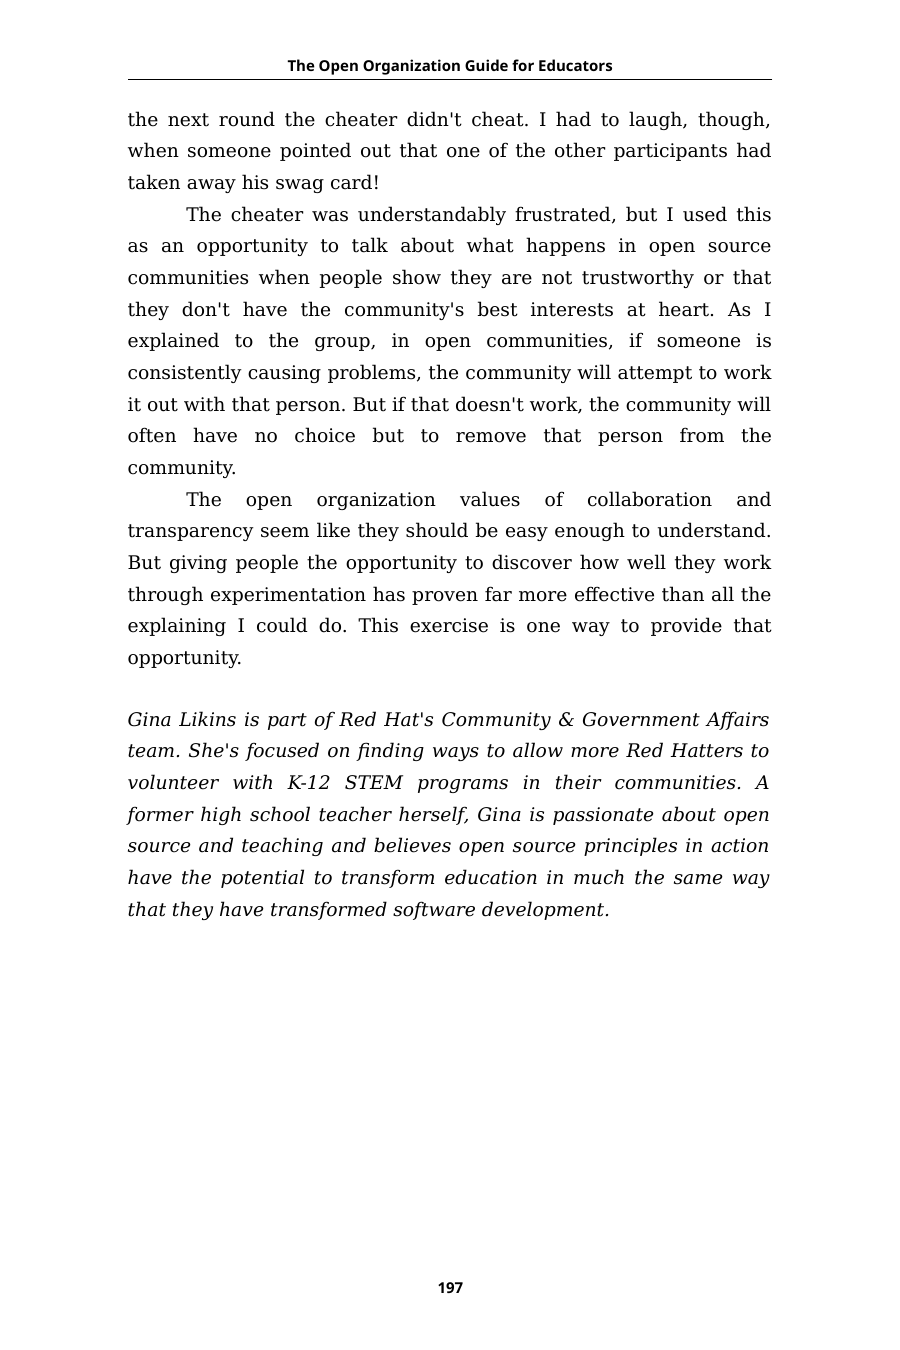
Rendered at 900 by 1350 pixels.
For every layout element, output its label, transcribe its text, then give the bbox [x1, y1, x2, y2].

text Gina Likins is part of Red Hat's Community & Government Affairs team. She's focused on finding ways to allow more Red Hatters to volunteer with K-12 STEM programs in their communities. A former high school teacher herself, Gina is passionate about open source and teaching and believes open source principles in action have the potential to transform education in much the same way that they have transformed software development. [127, 709, 772, 921]
text The cheater was understandably frustrated, but I used this as an opportunity to talk about what happens in open source communities when people show they are not trustworthy or that they don't have the community's best interests at heart. As I explained to the group, in open communities, if someone is consistently causing problems, the community will attempt to work it out with that person. But if that doesn't work, the community will often have no choice but to remove that person from the community. [127, 204, 772, 479]
text The open organization values of collaboration and transparency seem like they should be easy enough to understand. But giving people the opportunity to discover how well they work through experimentation has proven far more effective than all the explaining I could do. This exercise is one way to provide that opportunity. [127, 489, 772, 669]
text the next round the cheater didn't cheat. I had to laugh, though, when someone pointed out that one of the other participants had taken away his swag card! [127, 109, 772, 194]
